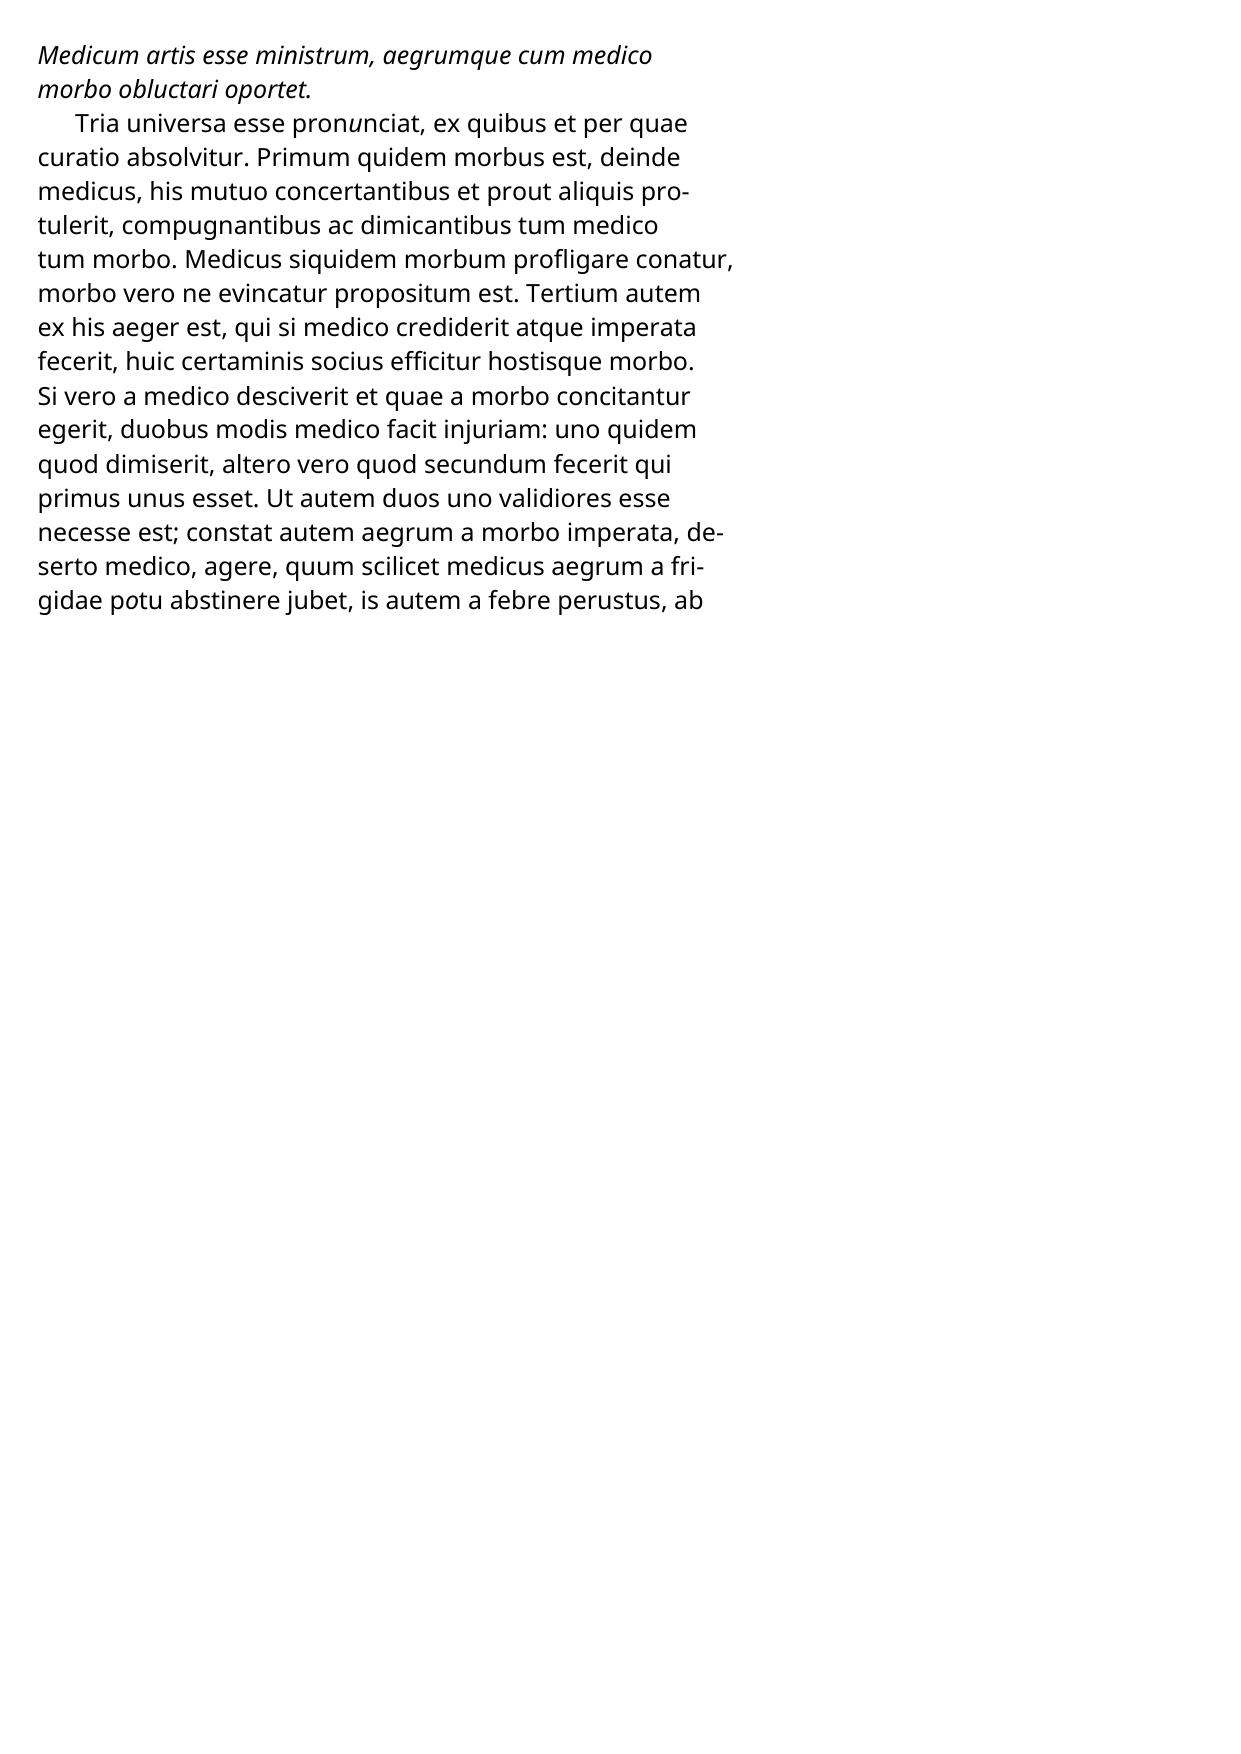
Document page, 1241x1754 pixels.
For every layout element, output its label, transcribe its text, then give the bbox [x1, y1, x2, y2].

text Medicum artis esse ministrum, aegrumque cum medico morbo obluctari oportet. [37, 37, 1203, 106]
text Tria universa esse pronunciat, ex quibus et per quae curatio absolvitur. Primum quidem morbus est, deinde medicus, his mutuo concertantibus et prout aliquis pro- tulerit, compugnantibus ac dimicantibus tum medico tum morbo. Medicus siquidem morbum profligare conatur, morbo vero ne evincatur propositum est. Tertium autem ex his aeger est, qui si medico crediderit atque imperata fecerit, huic certaminis socius efficitur hostisque morbo. Si vero a medico desciverit et quae a morbo concitantur egerit, duobus modis medico facit injuriam: uno quidem quod dimiserit, altero vero quod secundum fecerit qui primus unus esset. Ut autem duos uno validiores esse necesse est; constat autem aegrum a morbo imperata, de- serto medico, agere, quum scilicet medicus aegrum a fri- gidae potu abstinere jubet, is autem a febre perustus, ab [37, 106, 1203, 617]
